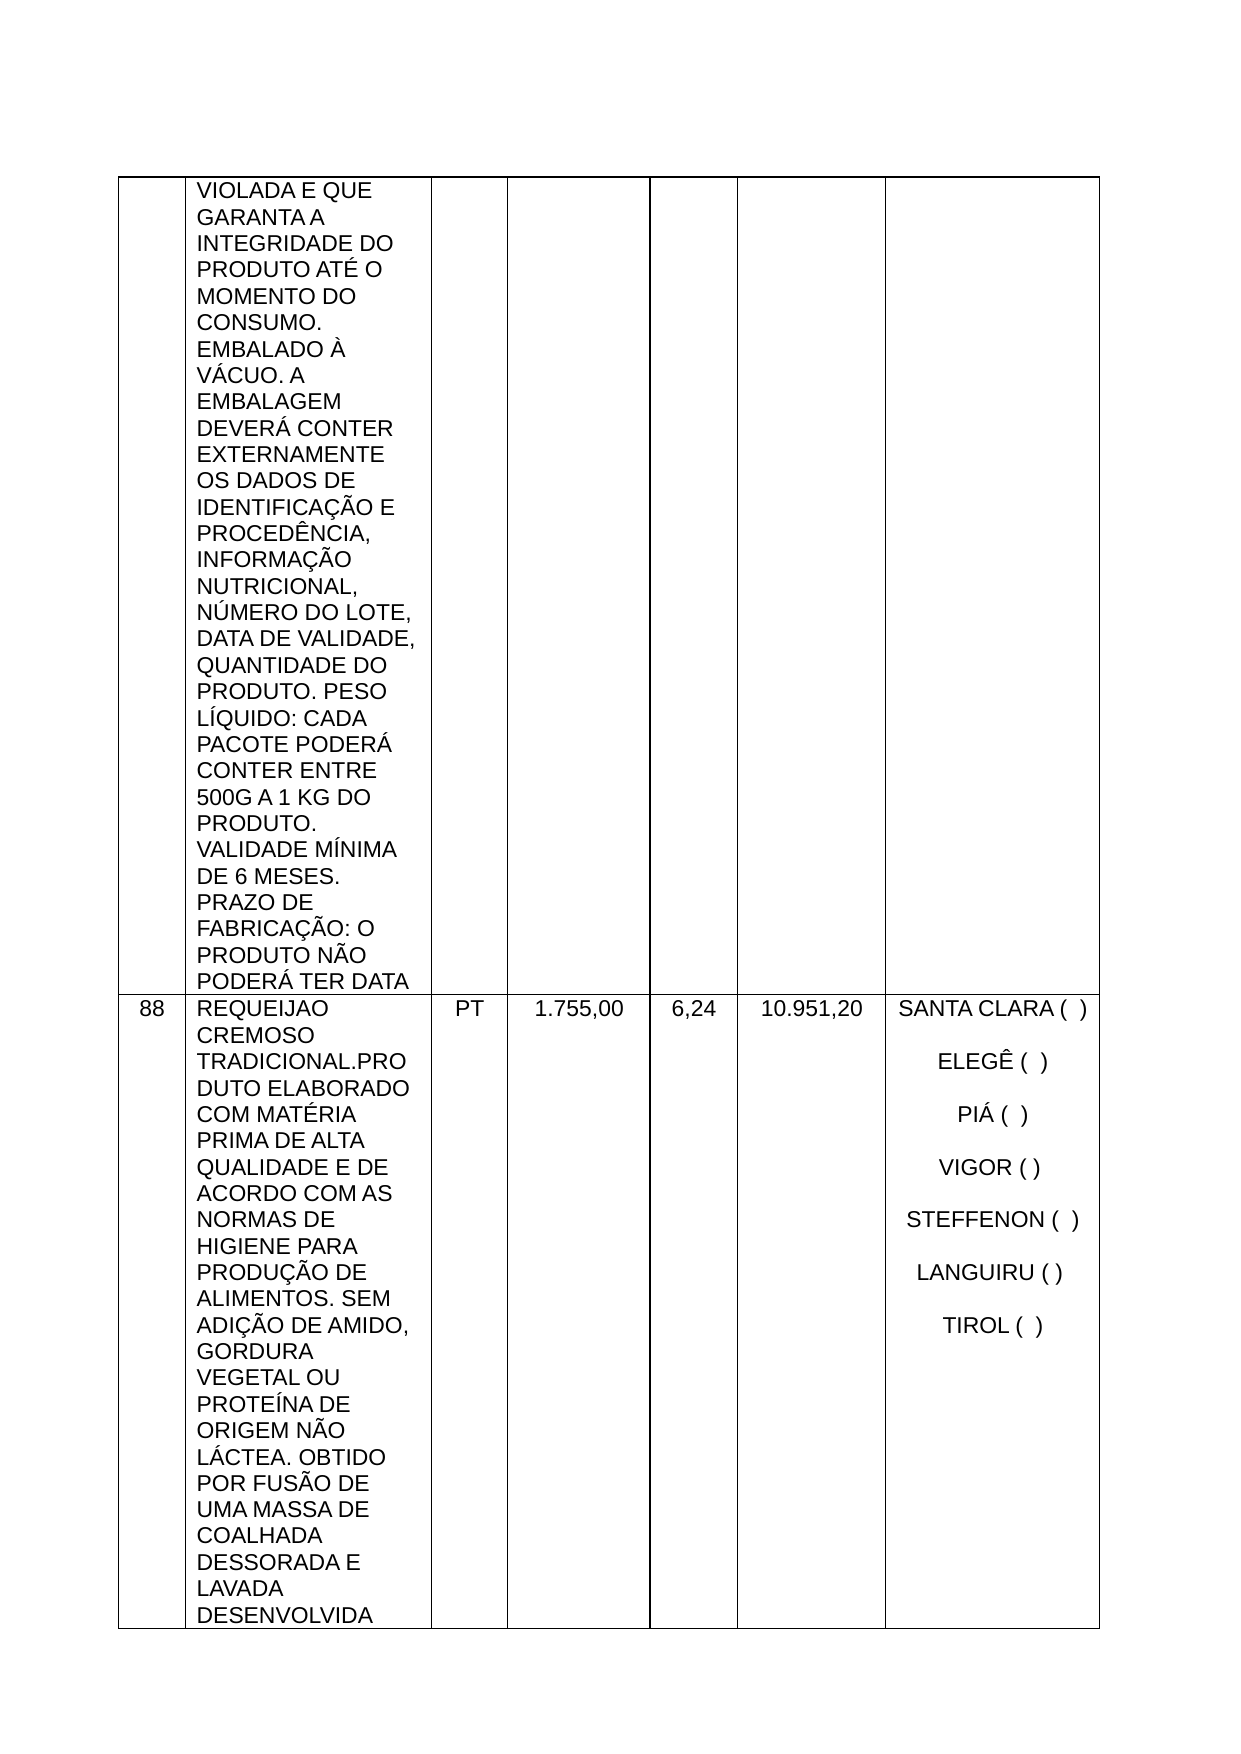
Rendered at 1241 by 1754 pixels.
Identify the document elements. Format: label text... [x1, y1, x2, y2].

table_cell SANTA CLARA ( ) ELEGÊ ( ) PIÁ ( ) VIGOR ( ) STEFFENON ( ) LANGUIRU ( ) TIROL ( ) [886, 995, 1099, 1628]
table_cell [651, 178, 737, 994]
table_cell [738, 178, 885, 994]
table_cell violada e que garanta a integridade do produto até o momento do consumo. Embalado à vácuo. A embalagem deverá conter externamente os dados de identificação e procedência, informação nutricional, número do lote, data de validade, quantidade do produto. Peso líquido: cada pacote poderá conter entre 500g a 1 kg do produto. Validade mínima de 6 meses. Prazo de fabricação: O produto não poderá ter data [186, 178, 431, 994]
table_cell [432, 178, 507, 994]
table_cell 1.755,00 [508, 995, 649, 1628]
table_cell REQUEIJAO CREMOSO TRADICIONAL.Produto elaborado com matéria prima de alta qualidade e de acordo com as normas de higiene para produção de alimentos. Sem adição de amido, gordura vegetal ou proteína de origem não láctea. Obtido por fusão de uma massa de coalhada dessorada e lavada desenvolvida [186, 995, 431, 1628]
table_cell [886, 178, 1099, 994]
table_cell 88 [119, 995, 185, 1628]
table_cell [119, 178, 185, 994]
table_cell Pt [432, 995, 507, 1628]
table_cell [508, 178, 649, 994]
table_cell 6,24 [651, 995, 737, 1628]
table_cell 10.951,20 [738, 995, 885, 1628]
